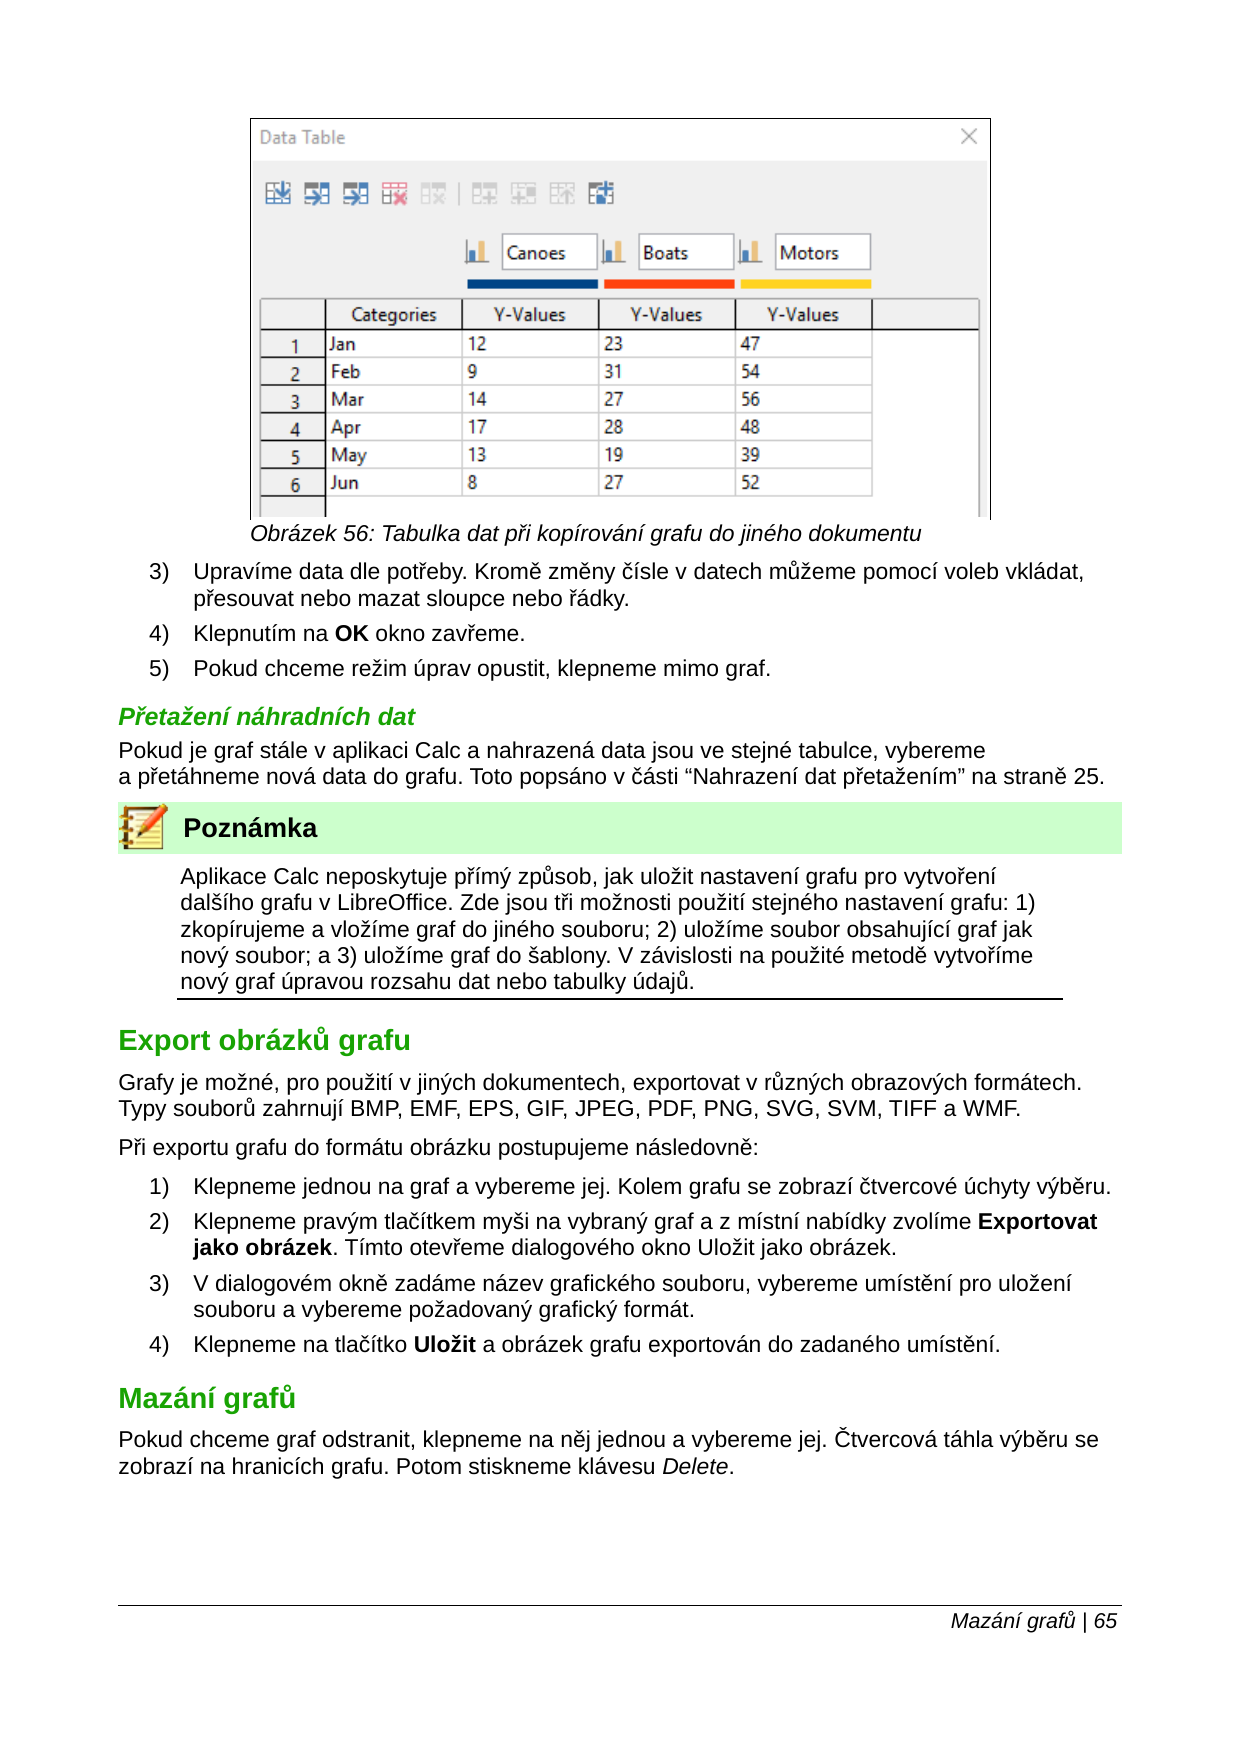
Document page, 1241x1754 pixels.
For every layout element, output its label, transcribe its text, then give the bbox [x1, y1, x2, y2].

picture [252, 121, 988, 517]
subtitle Mazání grafů [118, 1381, 1122, 1414]
subtitle Přetažení náhradních dat [118, 702, 1122, 731]
list Klepneme na tlačítko Uložit a obrázek grafu exportován do zadaného umístění. [169, 1331, 1122, 1357]
list Při exportu grafu do formátu obrázku postupujeme následovně: [118, 1134, 1122, 1160]
picture [119, 802, 170, 853]
list Klepnutím na OK okno zavřeme. [169, 620, 1122, 646]
text Pokud je graf stále v aplikaci Calc a nahrazená data jsou ve stejné tabulce, vybereme a přetáhneme nová data do grafu. Toto popsáno v části “Nahrazení dat přetažením” na straně 25. [118, 737, 1122, 789]
text Obrázek 56: Tabulka dat při kopírování grafu do jiného dokumentu [250, 517, 991, 546]
list V dialogovém okně zadáme název grafického souboru, vybereme umístění pro uložení souboru a vybereme požadovaný grafický formát. [169, 1269, 1122, 1322]
subtitle Export obrázků grafu [118, 1023, 1122, 1057]
list Grafy je možné, pro použití v jiných dokumentech, exportovat v různých obrazových formátech. Typy souborů zahrnují BMP, EMF, EPS, GIF, JPEG, PDF, PNG, SVG, SVM, TIFF a WMF. [118, 1069, 1122, 1121]
list Klepneme jednou na graf a vybereme jej. Kolem grafu se zobrazí čtvercové úchyty výběru. [169, 1173, 1122, 1199]
list Upravíme data dle potřeby. Kromě změny čísle v datech můžeme pomocí voleb vkládat, přesouvat nebo mazat sloupce nebo řádky. [169, 558, 1122, 611]
text Aplikace Calc neposkytuje přímý způsob, jak uložit nastavení grafu pro vytvoření dalšího grafu v LibreOffice. Zde jsou tři možnosti použití stejného nastavení grafu: 1) zkopírujeme a vložíme graf do jiného souboru; 2) uložíme soubor obsahující graf jak nový soubor; a 3) uložíme graf do šablony. V závislosti na použité metodě vytvoříme nový graf úpravou rozsahu dat nebo tabulky údajů. [177, 860, 1063, 998]
subtitle Poznámka [118, 802, 1122, 854]
list Pokud chceme režim úprav opustit, klepneme mimo graf. [169, 655, 1122, 681]
list Klepneme pravým tlačítkem myši na vybraný graf a z místní nabídky zvolíme Exportovat jako obrázek. Tímto otevřeme dialogového okno Uložit jako obrázek. [169, 1208, 1122, 1261]
text Pokud chceme graf odstranit, klepneme na něj jednou a vybereme jej. Čtvercová táhla výběru se zobrazí na hranicích grafu. Potom stiskneme klávesu Delete. [118, 1426, 1122, 1479]
